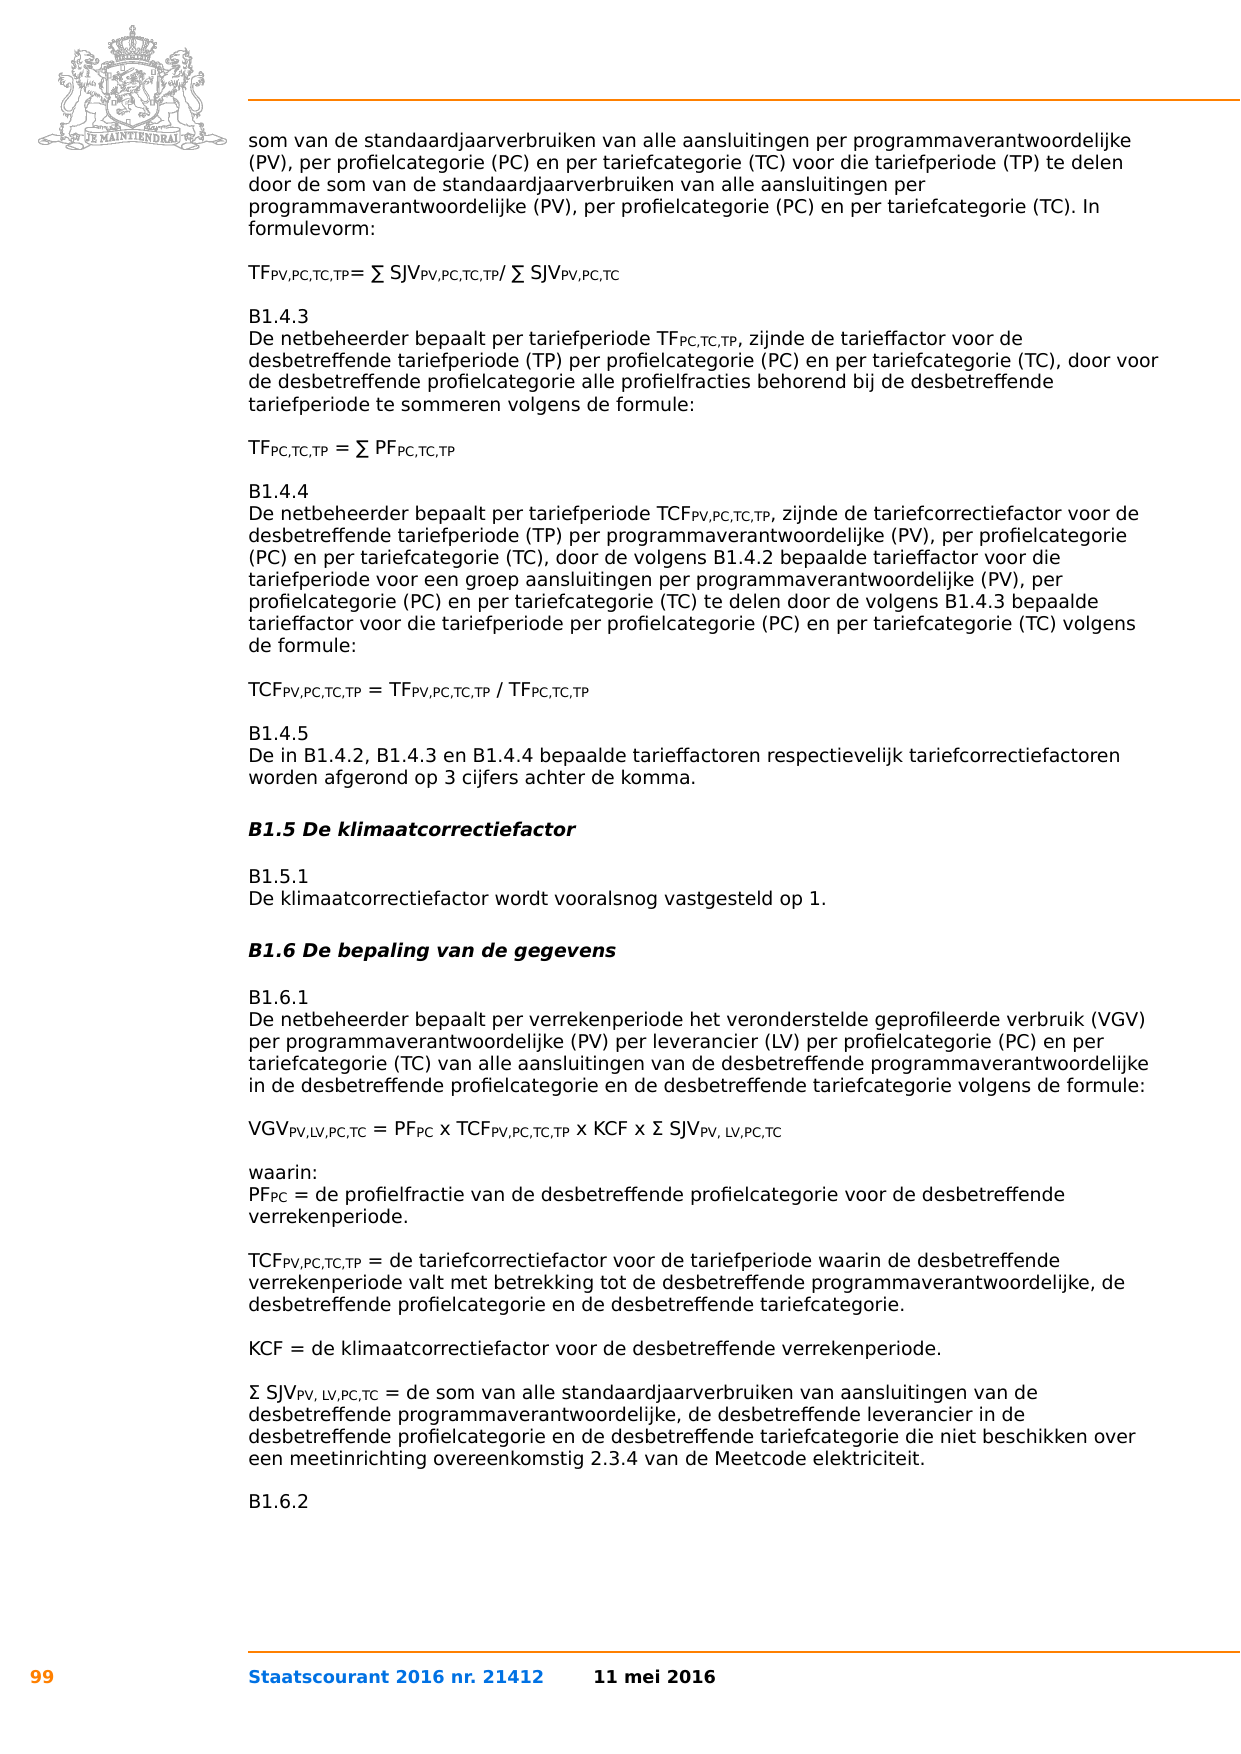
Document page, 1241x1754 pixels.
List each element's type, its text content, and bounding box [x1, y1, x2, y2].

text Σ SJVPV, LV,PC,TC = de som van alle standaardjaarverbruiken van aansluitingen van de desbetreffende programmaverantwoordelijke, de desbetreffende leverancier in de desbetreffende profielcategorie en de desbetreffende tariefcategorie die niet beschikken over een meetinrichting overeenkomstig 2.3.4 van de Meetcode elektriciteit. [248, 1382, 1163, 1469]
text som van de standaardjaarverbruiken van alle aansluitingen per programmaverantwoordelijke (PV), per profielcategorie (PC) en per tariefcategorie (TC) voor die tariefperiode (TP) te delen door de som van de standaardjaarverbruiken van alle aansluitingen per programmaverantwoordelijke (PV), per profielcategorie (PC) en per tariefcategorie (TC). In formulevorm: [248, 130, 1163, 240]
text PFPC = de profielfractie van de desbetreffende profielcategorie voor de desbetreffende verrekenperiode. [248, 1184, 1163, 1228]
text De netbeheerder bepaalt per verrekenperiode het veronderstelde geprofileerde verbruik (VGV) per programmaverantwoordelijke (PV) per leverancier (LV) per profielcategorie (PC) en per tariefcategorie (TC) van alle aansluitingen van de desbetreffende programmaverantwoordelijke in de desbetreffende profielcategorie en de desbetreffende tariefcategorie volgens de formule: [248, 1008, 1163, 1096]
text De klimaatcorrectiefactor wordt vooralsnog vastgesteld op 1. [248, 888, 1163, 909]
text B1.4.3 [248, 306, 1163, 327]
picture [38, 25, 227, 150]
text B1.6.1 [248, 987, 1163, 1008]
text waarin: [248, 1162, 1163, 1184]
text TFPV,PC,TC,TP= ∑ SJVPV,PC,TC,TP/ ∑ SJVPV,PC,TC [248, 262, 1163, 284]
text VGVPV,LV,PC,TC = PFPC x TCFPV,PC,TC,TP x KCF x Σ SJVPV, LV,PC,TC [248, 1118, 1163, 1140]
text B1.6.2 [248, 1491, 1163, 1513]
text De netbeheerder bepaalt per tariefperiode TCFPV,PC,TC,TP, zijnde de tariefcorrectiefactor voor de desbetreffende tariefperiode (TP) per programmaverantwoordelijke (PV), per profielcategorie (PC) en per tariefcategorie (TC), door de volgens B1.4.2 bepaalde tarieffactor voor die tariefperiode voor een groep aansluitingen per programmaverantwoordelijke (PV), per profielcategorie (PC) en per tariefcategorie (TC) te delen door de volgens B1.4.3 bepaalde tarieffactor voor die tariefperiode per profielcategorie (PC) en per tariefcategorie (TC) volgens de formule: [248, 503, 1163, 657]
subtitle B1.5 De klimaatcorrectiefactor [248, 819, 1163, 841]
text KCF = de klimaatcorrectiefactor voor de desbetreffende verrekenperiode. [248, 1338, 1163, 1360]
text TFPC,TC,TP = ∑ PFPC,TC,TP [248, 437, 1163, 459]
text TCFPV,PC,TC,TP = de tariefcorrectiefactor voor de tariefperiode waarin de desbetreffende verrekenperiode valt met betrekking tot de desbetreffende programmaverantwoordelijke, de desbetreffende profielcategorie en de desbetreffende tariefcategorie. [248, 1250, 1163, 1316]
text B1.4.5 [248, 723, 1163, 745]
text De netbeheerder bepaalt per tariefperiode TFPC,TC,TP, zijnde de tarieffactor voor de desbetreffende tariefperiode (TP) per profielcategorie (PC) en per tariefcategorie (TC), door voor de desbetreffende profielcategorie alle profielfracties behorend bij de desbetreffende tariefperiode te sommeren volgens de formule: [248, 327, 1163, 415]
text TCFPV,PC,TC,TP = TFPV,PC,TC,TP / TFPC,TC,TP [248, 679, 1163, 701]
subtitle B1.6 De bepaling van de gegevens [248, 939, 1163, 962]
text B1.5.1 [248, 866, 1163, 888]
text De in B1.4.2, B1.4.3 en B1.4.4 bepaalde tarieffactoren respectievelijk tariefcorrectiefactoren worden afgerond op 3 cijfers achter de komma. [248, 745, 1163, 789]
text B1.4.4 [248, 481, 1163, 503]
